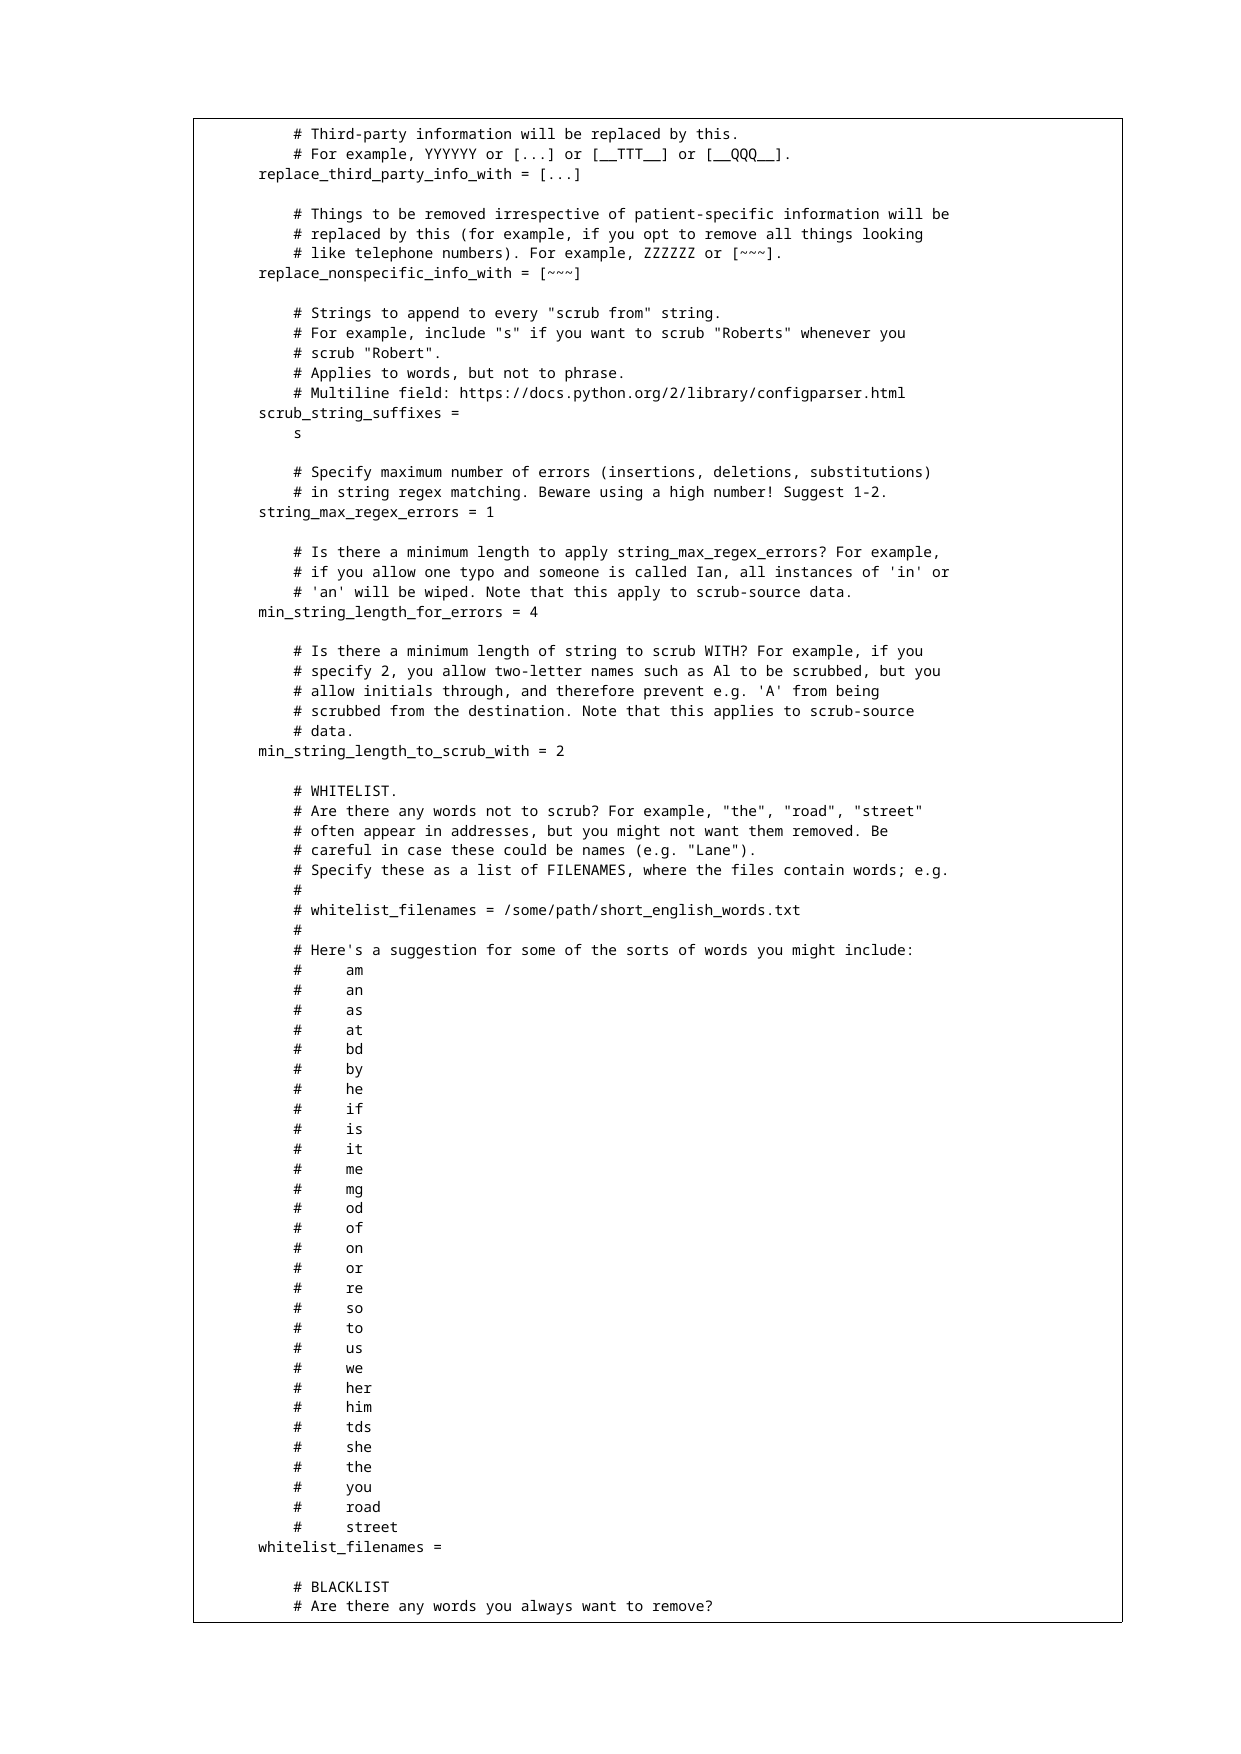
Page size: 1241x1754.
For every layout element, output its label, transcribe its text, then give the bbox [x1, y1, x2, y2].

table_header # Third-party information will be replaced by this. # For example, YYYYYY or [...] or [__TTT__] or [__QQQ__]. replace_third_party_info_with = [...] # Things to be removed irrespective of patient-specific information will be # replaced by this (for example, if you opt to remove all things looking # like telephone numbers). For example, ZZZZZZ or [~~~]. replace_nonspecific_info_with = [~~~] # Strings to append to every "scrub from" string. # For example, include "s" if you want to scrub "Roberts" whenever you # scrub "Robert". # Applies to words, but not to phrase. # Multiline field: https://docs.python.org/2/library/configparser.html scrub_string_suffixes = s # Specify maximum number of errors (insertions, deletions, substitutions) # in string regex matching. Beware using a high number! Suggest 1-2. string_max_regex_errors = 1 # Is there a minimum length to apply string_max_regex_errors? For example, # if you allow one typo and someone is called Ian, all instances of 'in' or # 'an' will be wiped. Note that this apply to scrub-source data. min_string_length_for_errors = 4 # Is there a minimum length of string to scrub WITH? For example, if you # specify 2, you allow two-letter names such as Al to be scrubbed, but you # allow initials through, and therefore prevent e.g. 'A' from being # scrubbed from the destination. Note that this applies to scrub-source # data. min_string_length_to_scrub_with = 2 # WHITELIST. # Are there any words not to scrub? For example, "the", "road", "street" # often appear in addresses, but you might not want them removed. Be # careful in case these could be names (e.g. "Lane"). # Specify these as a list of FILENAMES, where the files contain words; e.g. # # whitelist_filenames = /some/path/short_english_words.txt # # Here's a suggestion for some of the sorts of words you might include: # am # an # as # at # bd # by # he # if # is # it # me # mg # od # of # on # or # re # so # to # us # we # her # him # tds # she # the # you # road # street whitelist_filenames = # BLACKLIST # Are there any words you always want to remove? [194, 119, 1122, 1622]
